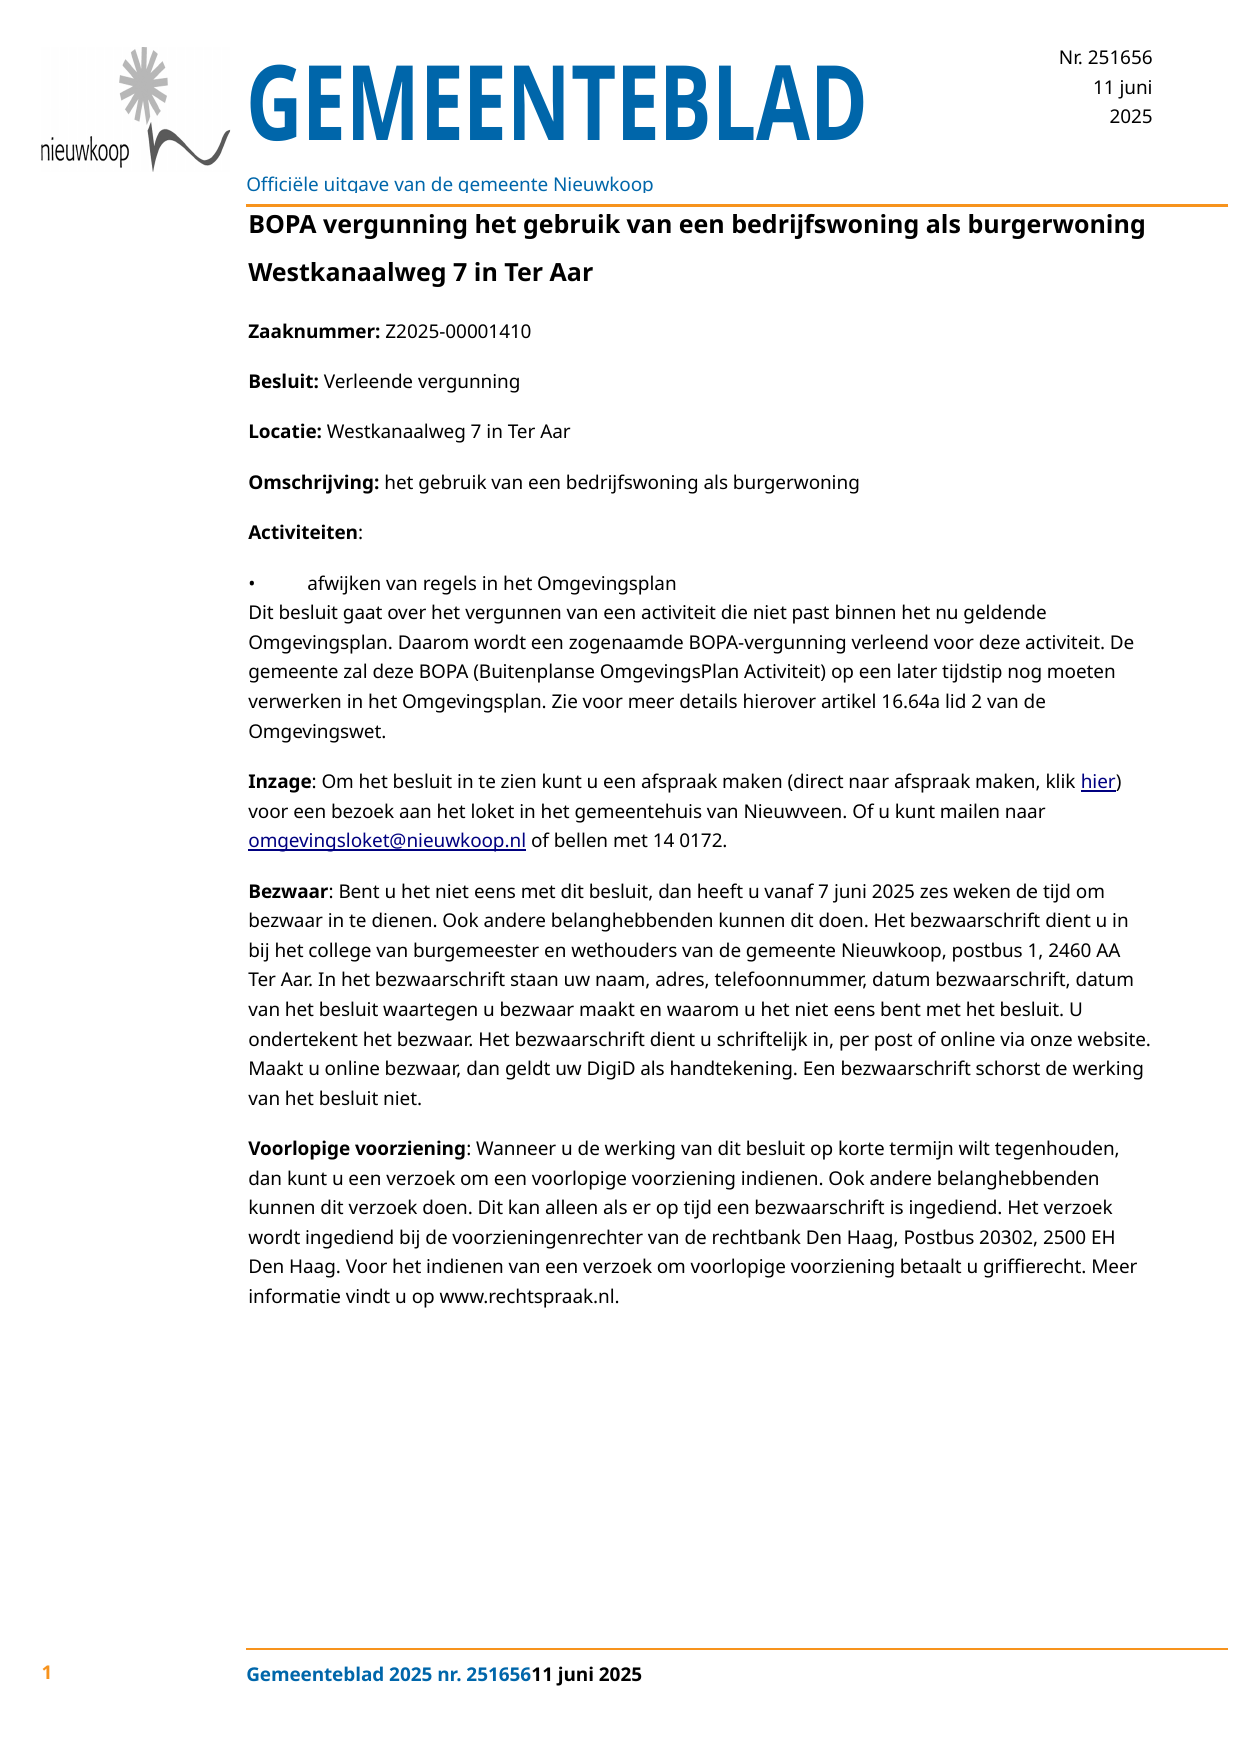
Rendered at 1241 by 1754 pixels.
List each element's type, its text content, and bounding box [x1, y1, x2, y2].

text Locatie: Westkanaalweg 7 in Ter Aar [248, 419, 1152, 444]
text Bezwaar: Bent u het niet eens met dit besluit, dan heeft u vanaf 7 juni 2025 zes weken de tijd om bezwaar in te dienen. Ook andere belanghebbenden kunnen dit doen. Het bezwaarschrift dient u in bij het college van burgemeester en wethouders van de gemeente Nieuwkoop, postbus 1, 2460 AA Ter Aar. In het bezwaarschrift staan uw naam, adres, telefoonnummer, datum bezwaarschrift, datum van het besluit waartegen u bezwaar maakt en waarom u het niet eens bent met het besluit. U ondertekent het bezwaar. Het bezwaarschrift dient u schriftelijk in, per post of online via onze website. Maakt u online bezwaar, dan geldt uw DigiD als handtekening. Een bezwaarschrift schorst de werking van het besluit niet. [248, 878, 1152, 1111]
text Zaaknummer: Z2025-00001410 [248, 318, 1152, 344]
list afwijken van regels in het Omgevingsplan [248, 570, 1152, 596]
text Omschrijving: het gebruik van een bedrijfswoning als burgerwoning [248, 469, 1152, 495]
text Dit besluit gaat over het vergunnen van een activiteit die niet past binnen het nu geldende Omgevingsplan. Daarom wordt een zogenaamde BOPA-vergunning verleend voor deze activiteit. De gemeente zal deze BOPA (Buitenplanse OmgevingsPlan Activiteit) op een later tijdstip nog moeten verwerken in het Omgevingsplan. Zie voor meer details hierover artikel 16.64a lid 2 van de Omgevingswet. [248, 599, 1152, 744]
picture [41, 47, 231, 172]
text Voorlopige voorziening: Wanneer u de werking van dit besluit op korte termijn wilt tegenhouden, dan kunt u een verzoek om een voorlopige voorziening indienen. Ook andere belanghebbenden kunnen dit verzoek doen. Dit kan alleen als er op tijd een bezwaarschrift is ingediend. Het verzoek wordt ingediend bij de voorzieningenrechter van de rechtbank Den Haag, Postbus 20302, 2500 EH Den Haag. Voor het indienen van een verzoek om voorlopige voorziening betaalt u griffierecht. Meer informatie vindt u op www.rechtspraak.nl. [248, 1135, 1152, 1309]
text Inzage: Om het besluit in te zien kunt u een afspraak maken (direct naar afspraak maken, klik hier) voor een bezoek aan het loket in het gemeentehuis van Nieuwveen. Of u kunt mailen naar omgevingsloket@nieuwkoop.nl of bellen met 14 0172. [248, 768, 1152, 853]
text Besluit: Verleende vergunning [248, 368, 1152, 394]
text BOPA vergunning het gebruik van een bedrijfswoning als burgerwoning Westkanaalweg 7 in Ter Aar [248, 207, 1152, 288]
text Activiteiten: [248, 519, 1152, 545]
